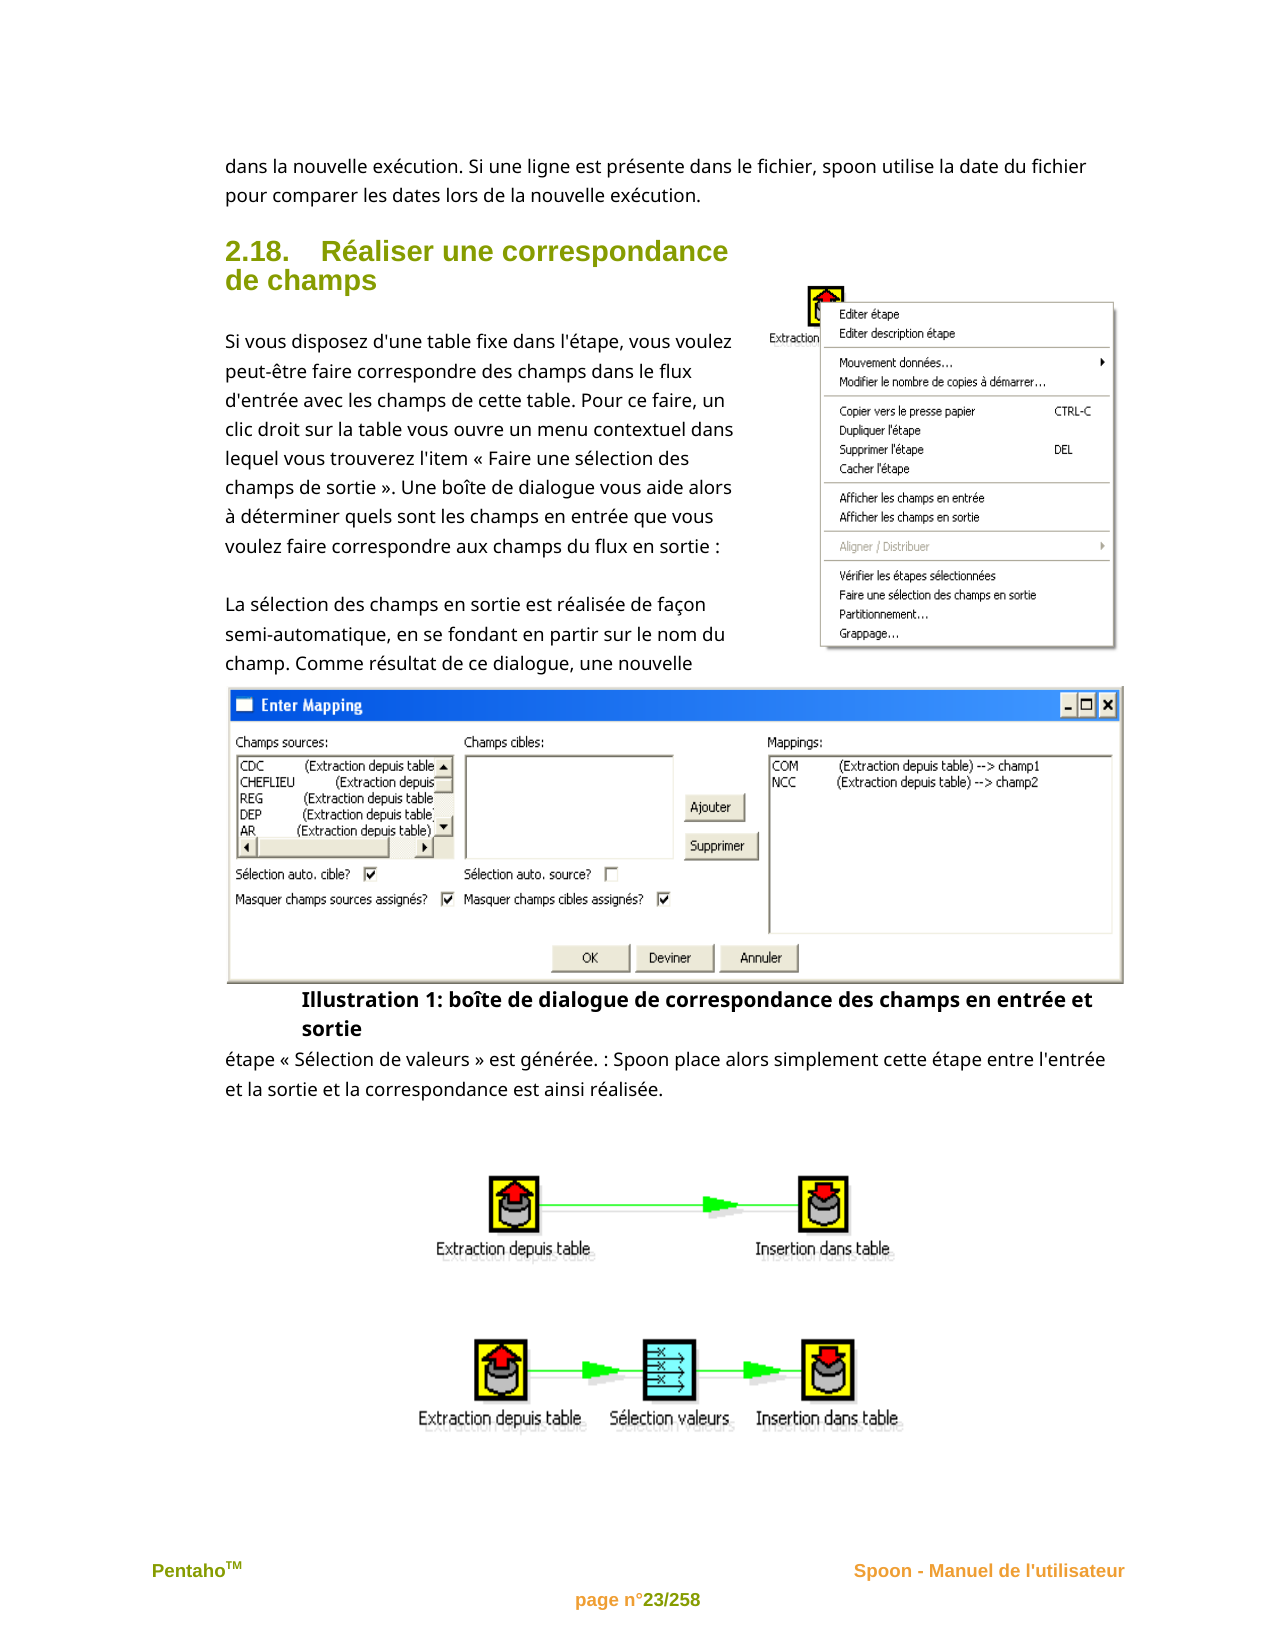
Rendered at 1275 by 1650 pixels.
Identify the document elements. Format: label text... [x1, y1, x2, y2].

text Illustration 1: boîte de dialogue de correspondance des champs en entrée et sortie [302, 984, 1123, 1042]
text dans la nouvelle exécution. Si une ligne est présente dans le fichier, spoon utilise la date du fichier pour comparer les dates lors de la nouvelle exécution. [225, 150, 1125, 208]
picture [756, 268, 1123, 657]
picture [394, 1132, 906, 1456]
picture [226, 686, 1124, 984]
text Si vous disposez d'une table fixe dans l'étape, vous voulez peut-être faire correspondre des champs dans le flux d'entrée avec les champs de cette table. Pour ce faire, un clic droit sur la table vous ouvre un menu contextuel dans lequel vous trouverez l'item « Faire une sélection des champs de sortie ». Une boîte de dialogue vous aide alors à déterminer quels sont les champs en entrée que vous voulez faire correspondre aux champs du flux en sortie : [225, 326, 755, 559]
subtitle Réaliser une correspondance de champs [225, 238, 1125, 658]
text La sélection des champs en sortie est réalisée de façon semi-automatique, en se fondant en partir sur le nom du champ. Comme résultat de ce dialogue, une nouvelle étape « Sélection de valeurs » est générée. : Spoon place alors simplement cette étape entre l'entrée et la sortie et la correspondance est ainsi réalisée. [225, 588, 1125, 1102]
